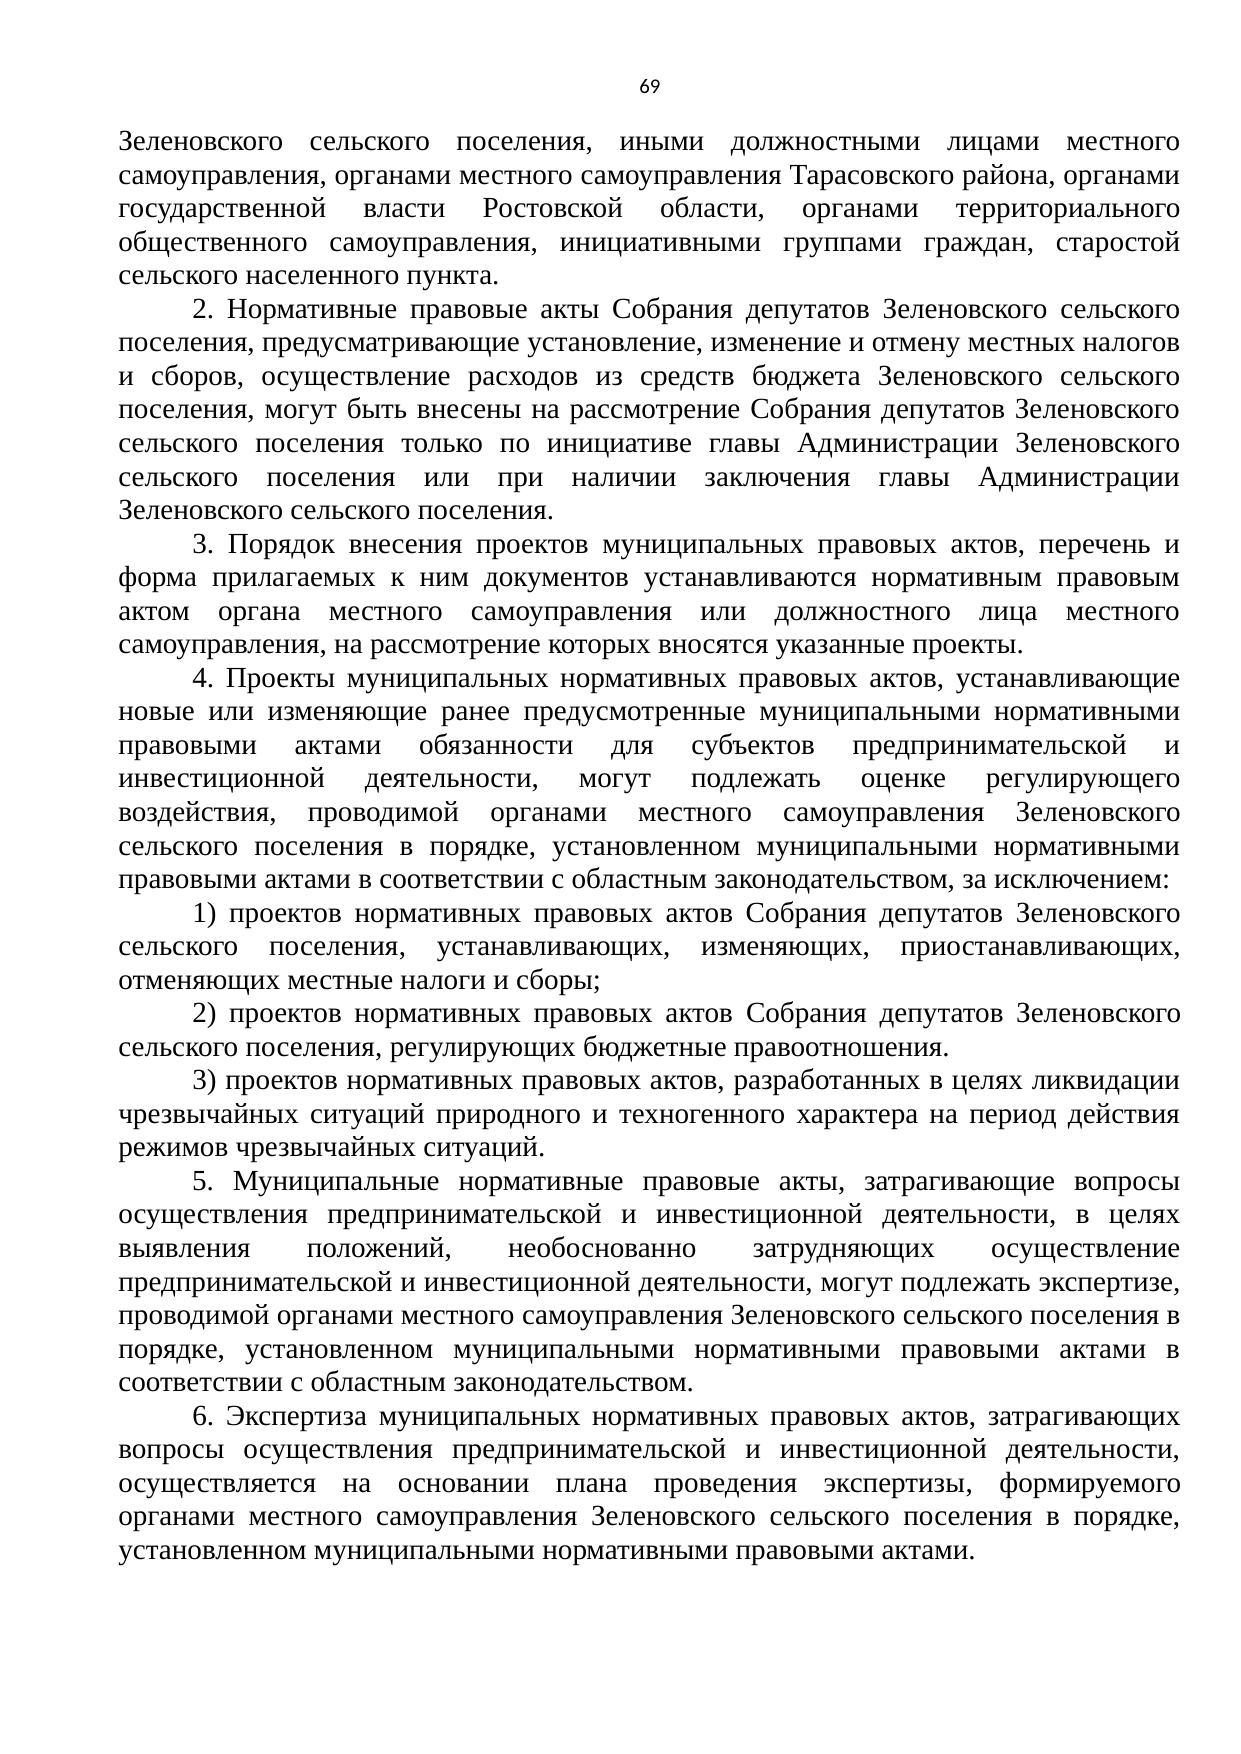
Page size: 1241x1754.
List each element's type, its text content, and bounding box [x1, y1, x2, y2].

text Зеленовского сельского поселения, иными должностными лицами местного самоуправления, органами местного самоуправления Тарасовского района, органами государственной власти Ростовской области, органами территориального общественного самоуправления, инициативными группами граждан, старостой сельского населенного пункта. [118, 123, 1181, 291]
text 1) проектов нормативных правовых актов Собрания депутатов Зеленовского сельского поселения, устанавливающих, изменяющих, приостанавливающих, отменяющих местные налоги и сборы; [118, 895, 1181, 995]
text 3. Порядок внесения проектов муниципальных правовых актов, перечень и форма прилагаемых к ним документов устанавливаются нормативным правовым актом органа местного самоуправления или должностного лица местного самоуправления, на рассмотрение которых вносятся указанные проекты. [118, 526, 1181, 660]
text 5. Муниципальные нормативные правовые акты, затрагивающие вопросы осуществления предпринимательской и инвестиционной деятельности, в целях выявления положений, необоснованно затрудняющих осуществление предпринимательской и инвестиционной деятельности, могут подлежать экспертизе, проводимой органами местного самоуправления Зеленовского сельского поселения в порядке, установленном муниципальными нормативными правовыми актами в соответствии с областным законодательством. [118, 1163, 1181, 1398]
text 6. Экспертиза муниципальных нормативных правовых актов, затрагивающих вопросы осуществления предпринимательской и инвестиционной деятельности, осуществляется на основании плана проведения экспертизы, формируемого органами местного самоуправления Зеленовского сельского поселения в порядке, установленном муниципальными нормативными правовыми актами. [118, 1398, 1181, 1566]
text 4. Проекты муниципальных нормативных правовых актов, устанавливающие новые или изменяющие ранее предусмотренные муниципальными нормативными правовыми актами обязанности для субъектов предпринимательской и инвестиционной деятельности, могут подлежать оценке регулирующего воздействия, проводимой органами местного самоуправления Зеленовского сельского поселения в порядке, установленном муниципальными нормативными правовыми актами в соответствии с областным законодательством, за исключением: [118, 660, 1181, 895]
text 2) проектов нормативных правовых актов Собрания депутатов Зеленовского сельского поселения, регулирующих бюджетные правоотношения. [118, 995, 1181, 1062]
text 3) проектов нормативных правовых актов, разработанных в целях ликвидации чрезвычайных ситуаций природного и техногенного характера на период действия режимов чрезвычайных ситуаций. [118, 1062, 1181, 1163]
text 2. Нормативные правовые акты Собрания депутатов Зеленовского сельского поселения, предусматривающие установление, изменение и отмену местных налогов и сборов, осуществление расходов из средств бюджета Зеленовского сельского поселения, могут быть внесены на рассмотрение Собрания депутатов Зеленовского сельского поселения только по инициативе главы Администрации Зеленовского сельского поселения или при наличии заключения главы Администрации Зеленовского сельского поселения. [118, 291, 1181, 526]
